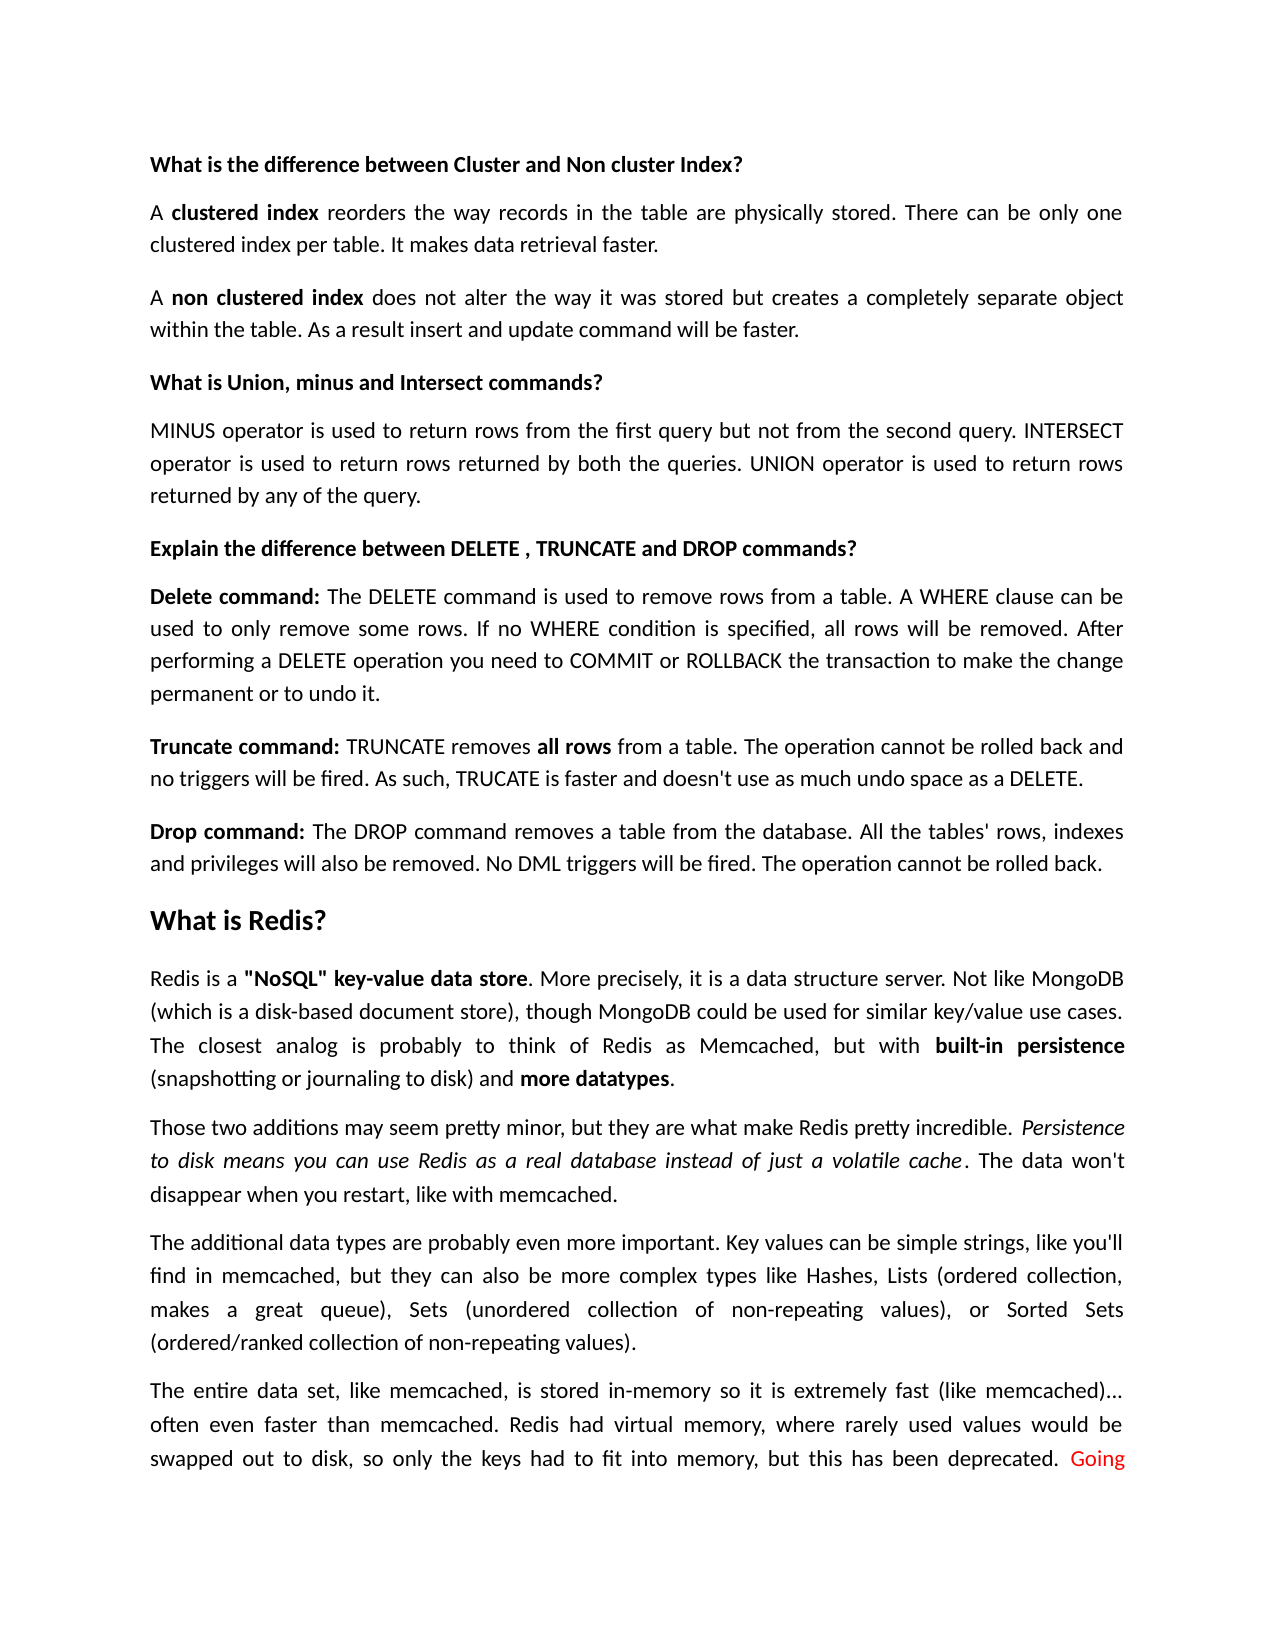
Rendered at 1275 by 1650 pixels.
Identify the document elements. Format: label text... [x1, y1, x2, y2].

text The entire data set, like memcached, is stored in-memory so it is extremely fast (like memcached)... often even faster than memcached. Redis had virtual memory, where rarely used values would be swapped out to disk, so only the keys had to fit into memory, but this has been deprecated. Going [150, 1377, 1125, 1472]
text Delete command: The DELETE command is used to remove rows from a table. A WHERE clause can be used to only remove some rows. If no WHERE condition is specified, all rows will be removed. After performing a DELETE operation you need to COMMIT or ROLLBACK the transaction to make the change permanent or to undo it. [150, 582, 1125, 707]
text The additional data types are probably even more important. Key values can be simple strings, like you'll find in memcached, but they can also be more complex types like Hashes, Lists (ordered collection, makes a great queue), Sets (unordered collection of non-repeating values), or Sorted Sets (ordered/ranked collection of non-repeating values). [150, 1228, 1125, 1357]
text MINUS operator is used to return rows from the first query but not from the second query. INTERSECT operator is used to return rows returned by both the queries. UNION operator is used to return rows returned by any of the query. [150, 417, 1125, 509]
text Redis is a "NoSQL" key-value data store. More precisely, it is a data structure server. Not like MongoDB (which is a disk-based document store), though MongoDB could be used for similar key/value use cases. The closest analog is probably to think of Redis as Memcached, but with built-in persistence (snapshotting or journaling to disk) and more datatypes. [150, 964, 1125, 1093]
text A non clustered index does not alter the way it was stored but creates a completely separate object within the table. As a result insert and update command will be faster. [150, 283, 1125, 343]
text What is the difference between Cluster and Non cluster Index? [150, 150, 1125, 178]
text What is Union, minus and Intersect commands? [150, 368, 1125, 397]
text Explain the difference between DELETE , TRUNCATE and DROP commands? [150, 534, 1125, 562]
text What is Redis? [150, 902, 1125, 938]
text A clustered index reorders the way records in the table are physically stored. There can be only one clustered index per table. It makes data retrieval faster. [150, 198, 1125, 258]
text Truncate command: TRUNCATE removes all rows from a table. The operation cannot be rolled back and no triggers will be fired. As such, TRUCATE is faster and doesn't use as much undo space as a DELETE. [150, 732, 1125, 792]
text Those two additions may seem pretty minor, but they are what make Redis pretty incredible. Persistence to disk means you can use Redis as a real database instead of just a volatile cache. The data won't disappear when you restart, like with memcached. [150, 1113, 1125, 1208]
text Drop command: The DROP command removes a table from the database. All the tables' rows, indexes and privileges will also be removed. No DML triggers will be fired. The operation cannot be rolled back. [150, 817, 1125, 877]
